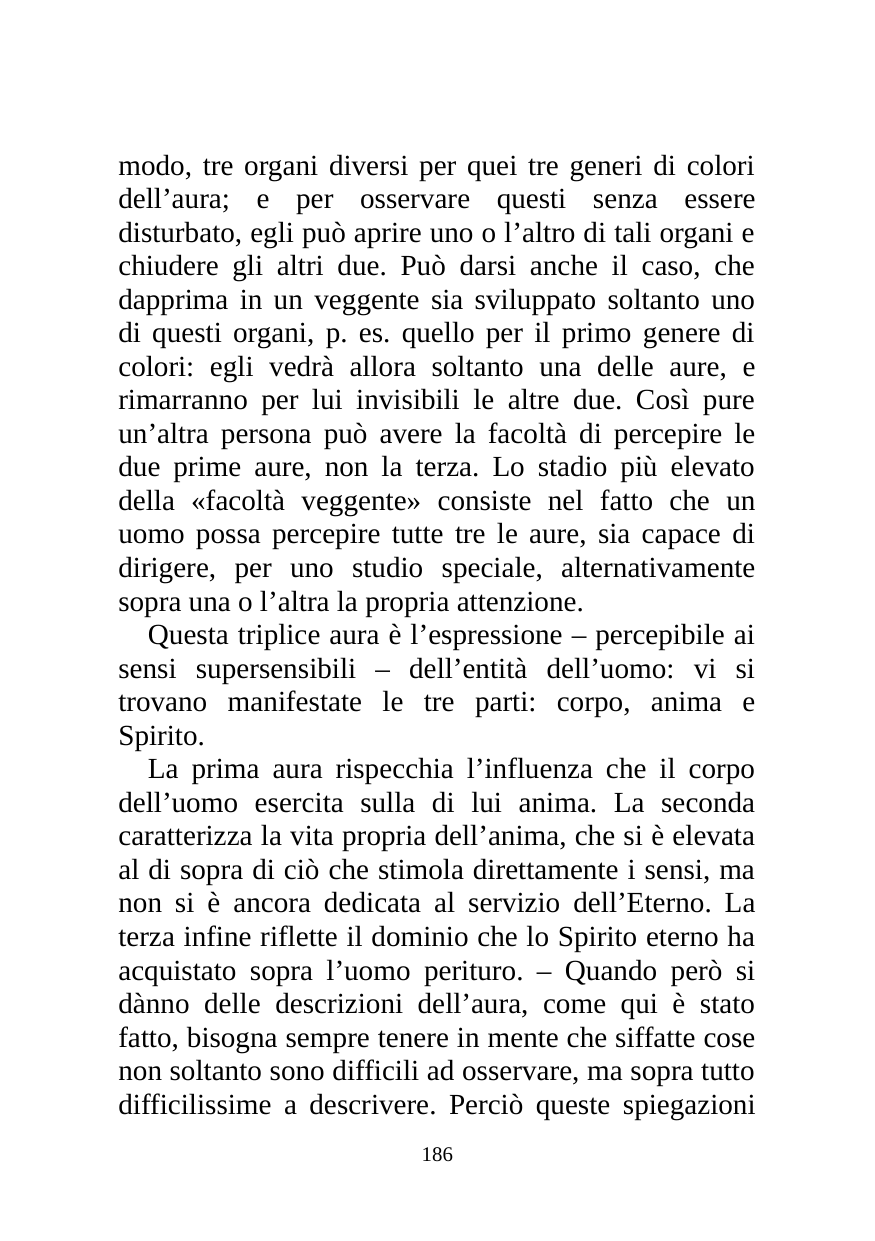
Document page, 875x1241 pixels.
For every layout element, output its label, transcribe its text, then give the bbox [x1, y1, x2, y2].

text La prima aura rispecchia l’influenza che il corpo dell’uomo esercita sulla di lui anima. La seconda caratterizza la vita propria dell’anima, che si è elevata al di sopra di ciò che stimola direttamente i sensi, ma non si è ancora dedicata al servizio dell’Eterno. La terza infine riflette il dominio che lo Spirito eterno ha acquistato sopra l’uomo perituro. – Quando però si dànno delle descrizioni dell’aura, come qui è stato fatto, bisogna sempre tenere in mente che siffatte cose non soltanto sono difficili ad osservare, ma sopra tutto difficilissime a descrivere. Perciò queste spiegazioni [118, 751, 756, 1120]
text modo, tre organi diversi per quei tre generi di colori dell’aura; e per osservare questi senza essere disturbato, egli può aprire uno o l’altro di tali organi e chiudere gli altri due. Può darsi anche il caso, che dapprima in un veggente sia sviluppato soltanto uno di questi organi, p. es. quello per il primo genere di colori: egli vedrà allora soltanto una delle aure, e rimarranno per lui invisibili le altre due. Così pure un’altra persona può avere la facoltà di percepire le due prime aure, non la terza. Lo stadio più elevato della «facoltà veggente» consiste nel fatto che un uomo possa percepire tutte tre le aure, sia capace di dirigere, per uno studio speciale, alternativamente sopra una o l’altra la propria attenzione. [118, 148, 756, 617]
text Questa triplice aura è l’espressione – percepibile ai sensi supersensibili – dell’entità dell’uomo: vi si trovano manifestate le tre parti: corpo, anima e Spirito. [118, 617, 756, 751]
